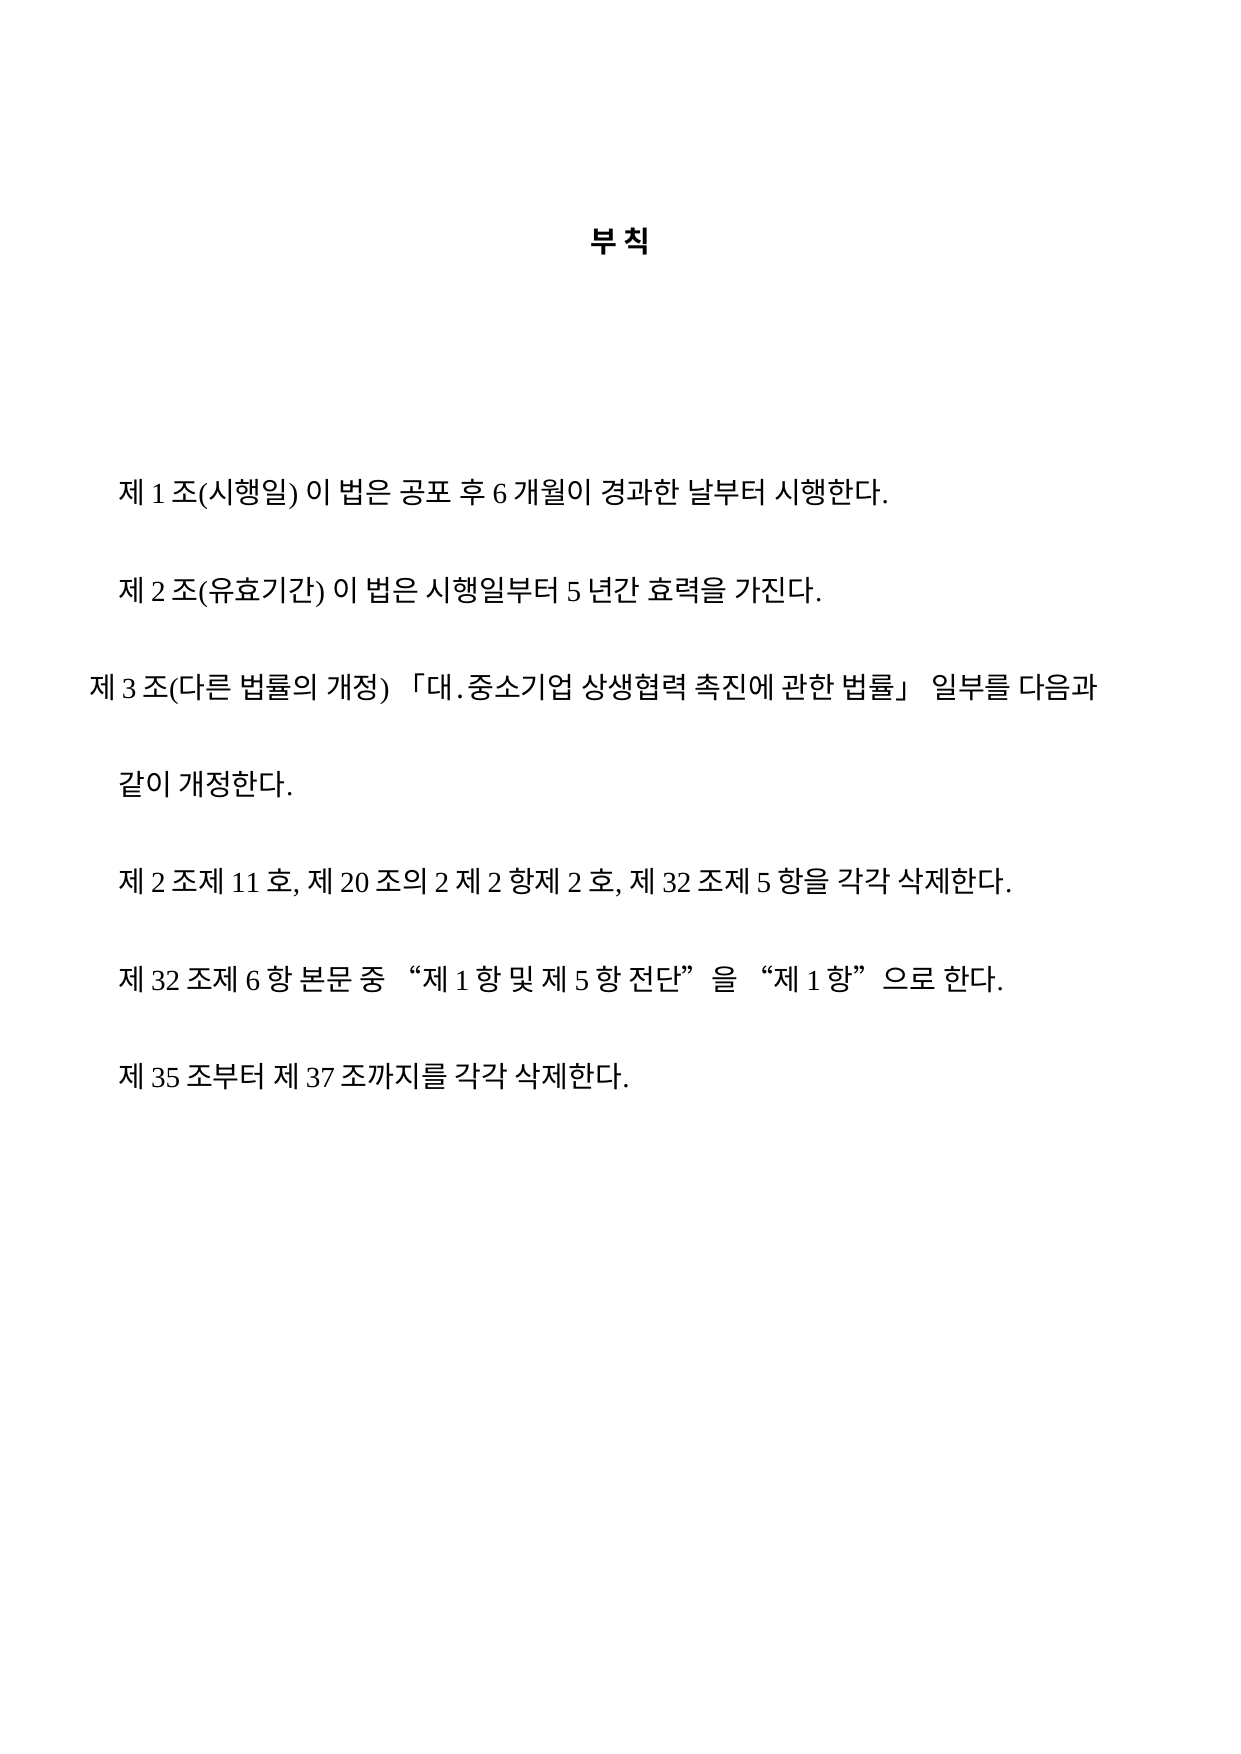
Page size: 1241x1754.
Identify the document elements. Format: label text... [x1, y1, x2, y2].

text 제32조제6항 본문 중 “제1항 및 제5항 전단”을 “제1항”으로 한다. [118, 956, 1122, 998]
text 제2조(유효기간) 이 법은 시행일부터 5년간 효력을 가진다. [118, 567, 1122, 609]
text 제2조제11호, 제20조의2제2항제2호, 제32조제5항을 각각 삭제한다. [118, 859, 1122, 901]
text 부 칙 [118, 219, 1122, 261]
text 제1조(시행일) 이 법은 공포 후 6개월이 경과한 날부터 시행한다. [118, 470, 1122, 512]
text 제3조(다른 법률의 개정) 「대․중소기업 상생협력 촉진에 관한 법률」 일부를 다음과 같이 개정한다. [89, 664, 1122, 804]
text 제35조부터 제37조까지를 각각 삭제한다. [118, 1053, 1122, 1096]
